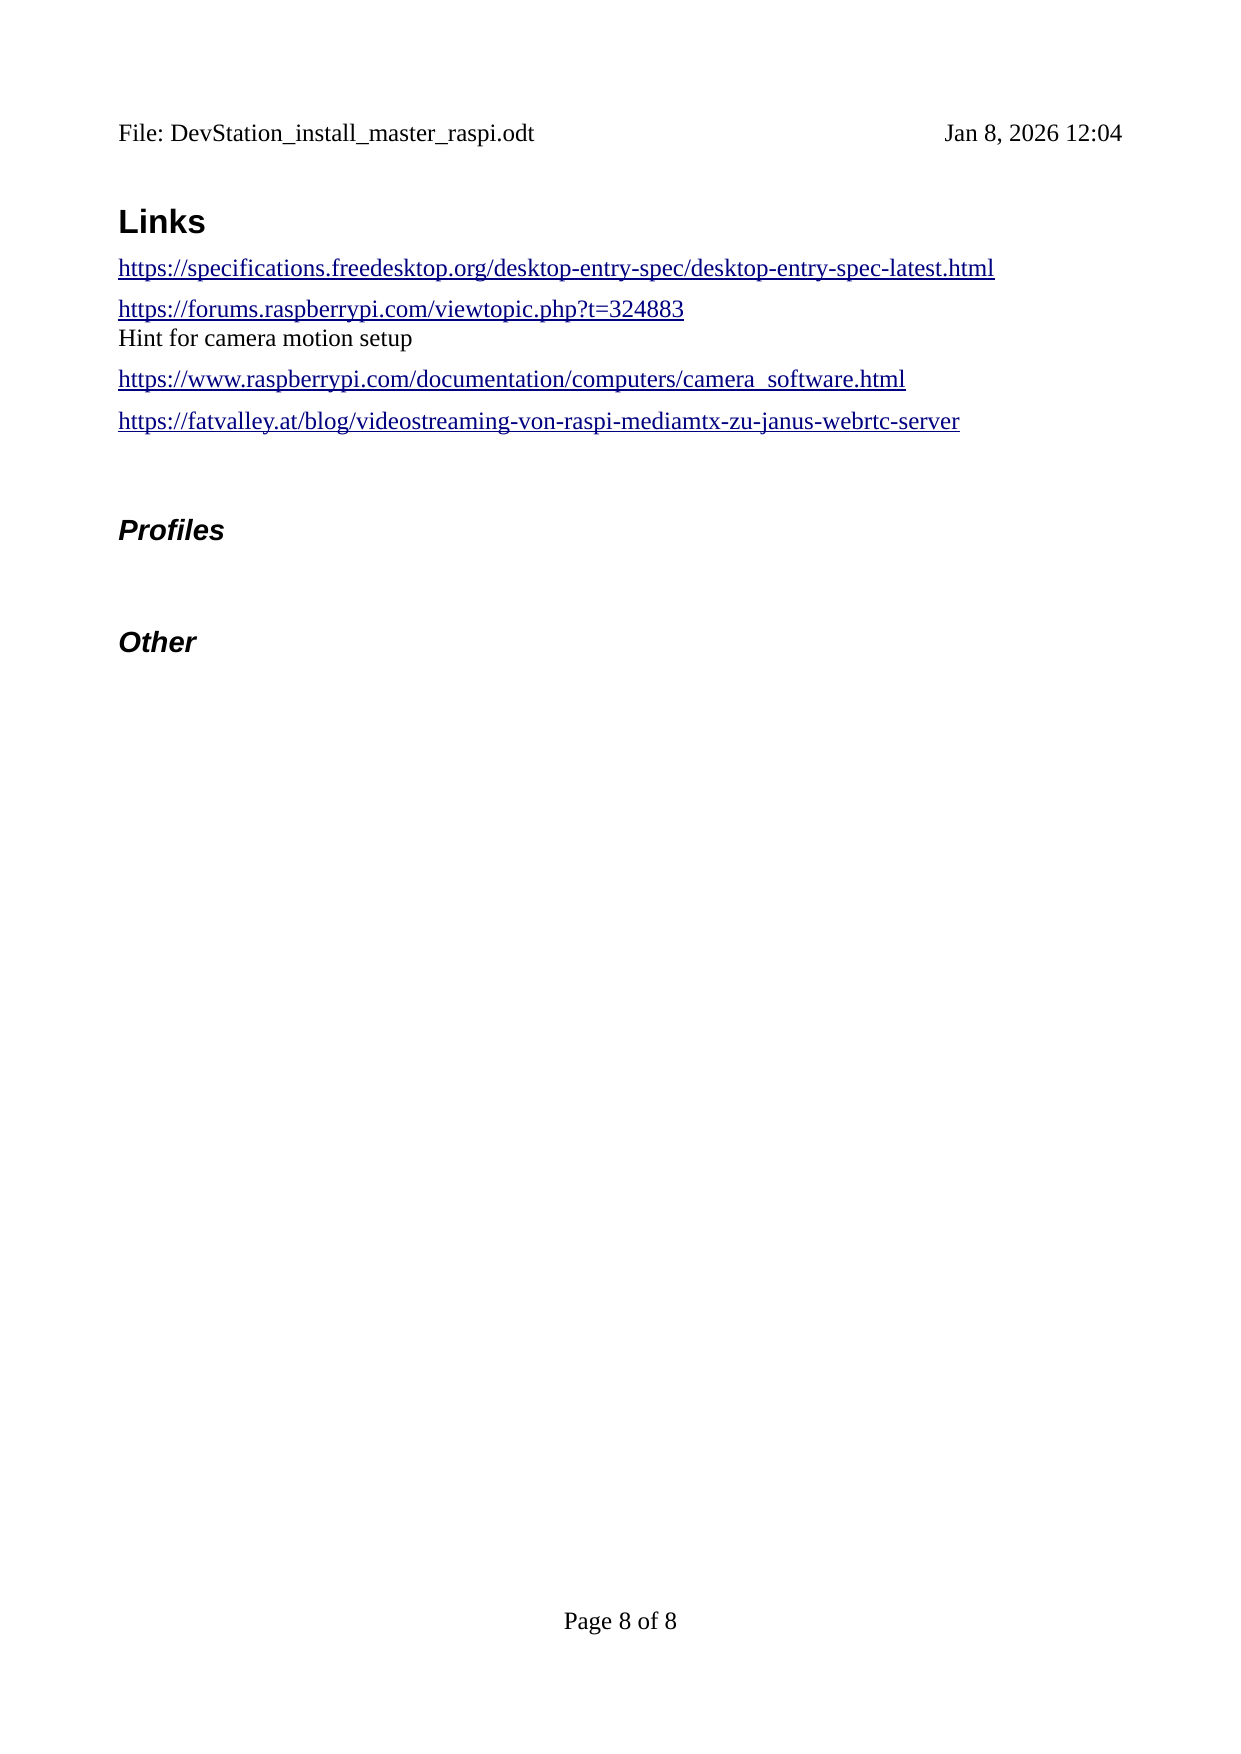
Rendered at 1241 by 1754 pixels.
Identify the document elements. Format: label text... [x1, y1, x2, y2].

subtitle Links [118, 202, 1122, 241]
text https://specifications.freedesktop.org/desktop-entry-spec/desktop-entry-spec-latest.html [118, 253, 1122, 282]
subtitle Other [118, 626, 1122, 659]
subtitle Profiles [118, 513, 1122, 547]
text https://forums.raspberrypi.com/viewtopic.php?t=324883 Hint for camera motion setup [118, 294, 1122, 352]
text https://fatvalley.at/blog/videostreaming-von-raspi-mediamtx-zu-janus-webrtc-server [118, 406, 1122, 434]
text https://www.raspberrypi.com/documentation/computers/camera_software.html [118, 364, 1122, 393]
